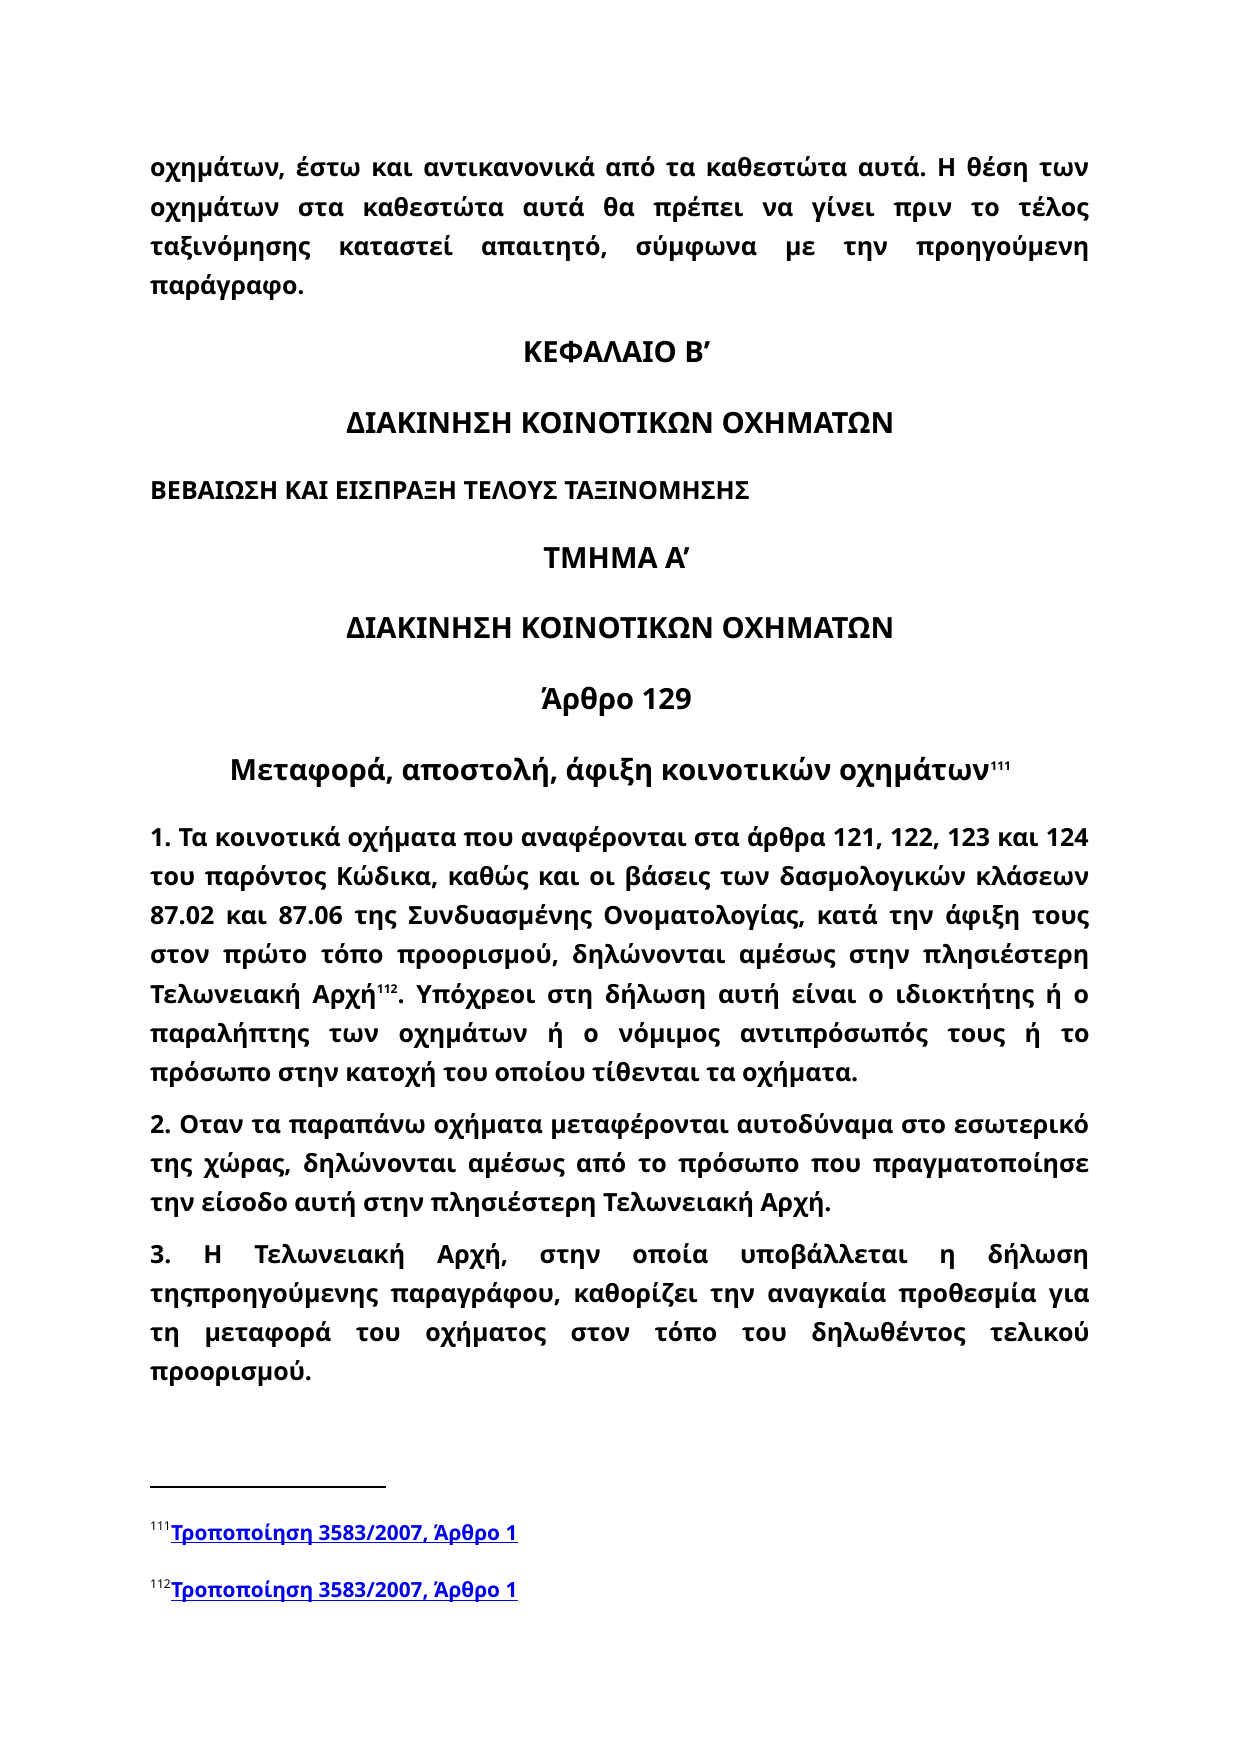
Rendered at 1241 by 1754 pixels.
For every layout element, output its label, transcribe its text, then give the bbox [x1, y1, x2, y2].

subtitle ΤΜΗΜΑ Α’ [150, 537, 1090, 577]
subtitle ΚΕΦΑΛΑΙΟ Β’ [150, 332, 1090, 371]
subtitle ΔΙΑΚΙΝΗΣΗ ΚΟΙΝΟΤΙΚΩΝ ΟΧΗΜΑΤΩΝ [150, 402, 1090, 442]
text οχημάτων, έστω και αντικανονικά από τα καθεστώτα αυτά. Η θέση των οχημάτων στα καθεστώτα αυτά θα πρέπει να γίνει πριν το τέλος ταξινόμησης καταστεί απαιτητό, σύμφωνα με την προηγούμενη παράγραφο. [150, 150, 1090, 302]
text Τροποποίηση 3583/2007, Άρθρο 1 [150, 1518, 1090, 1546]
subtitle ΔΙΑΚΙΝΗΣΗ ΚΟΙΝΟΤΙΚΩΝ ΟΧΗΜΑΤΩΝ [150, 608, 1090, 647]
text 2. Οταν τα παραπάνω οχήματα μεταφέρονται αυτοδύναμα στο εσωτερικό της χώρας, δηλώνονται αμέσως από το πρόσωπο που πραγματοποίησε την είσοδο αυτή στην πλησιέστερη Τελωνειακή Αρχή. [150, 1106, 1090, 1219]
text 1. Τα κοινοτικά οχήματα που αναφέρονται στα άρθρα 121, 122, 123 και 124 του παρόντος Κώδικα, καθώς και οι βάσεις των δασμολογικών κλάσεων 87.02 και 87.06 της Συνδυασμένης Ονοματολογίας, κατά την άφιξη τους στον πρώτο τόπο προορισμού, δηλώνονται αμέσως στην πλησιέστερη Τελωνειακή Αρχή. Υπόχρεοι στη δήλωση αυτή είναι ο ιδιοκτήτης ή ο παραλήπτης των οχημάτων ή ο νόμιμος αντιπρόσωπός τους ή το πρόσωπο στην κατοχή του οποίου τίθενται τα οχήματα. [150, 819, 1090, 1089]
text 3. Η Τελωνειακή Αρχή, στην οποία υποβάλλεται η δήλωση τηςπροηγούμενης παραγράφου, καθορίζει την αναγκαία προθεσμία για τη μεταφορά του οχήματος στον τόπο του δηλωθέντος τελικού προορισμού. [150, 1236, 1090, 1388]
subtitle Μεταφορά, αποστολή, άφιξη κοινοτικών οχημάτων [150, 749, 1090, 789]
text ΒΕΒΑΙΩΣΗ ΚΑΙ ΕΙΣΠΡΑΞΗ ΤΕΛΟΥΣ ΤΑΞΙΝΟΜΗΣΗΣ [150, 473, 1090, 507]
text Τροποποίηση 3583/2007, Άρθρο 1 [150, 1576, 1090, 1604]
subtitle Άρθρο 129 [150, 678, 1090, 718]
